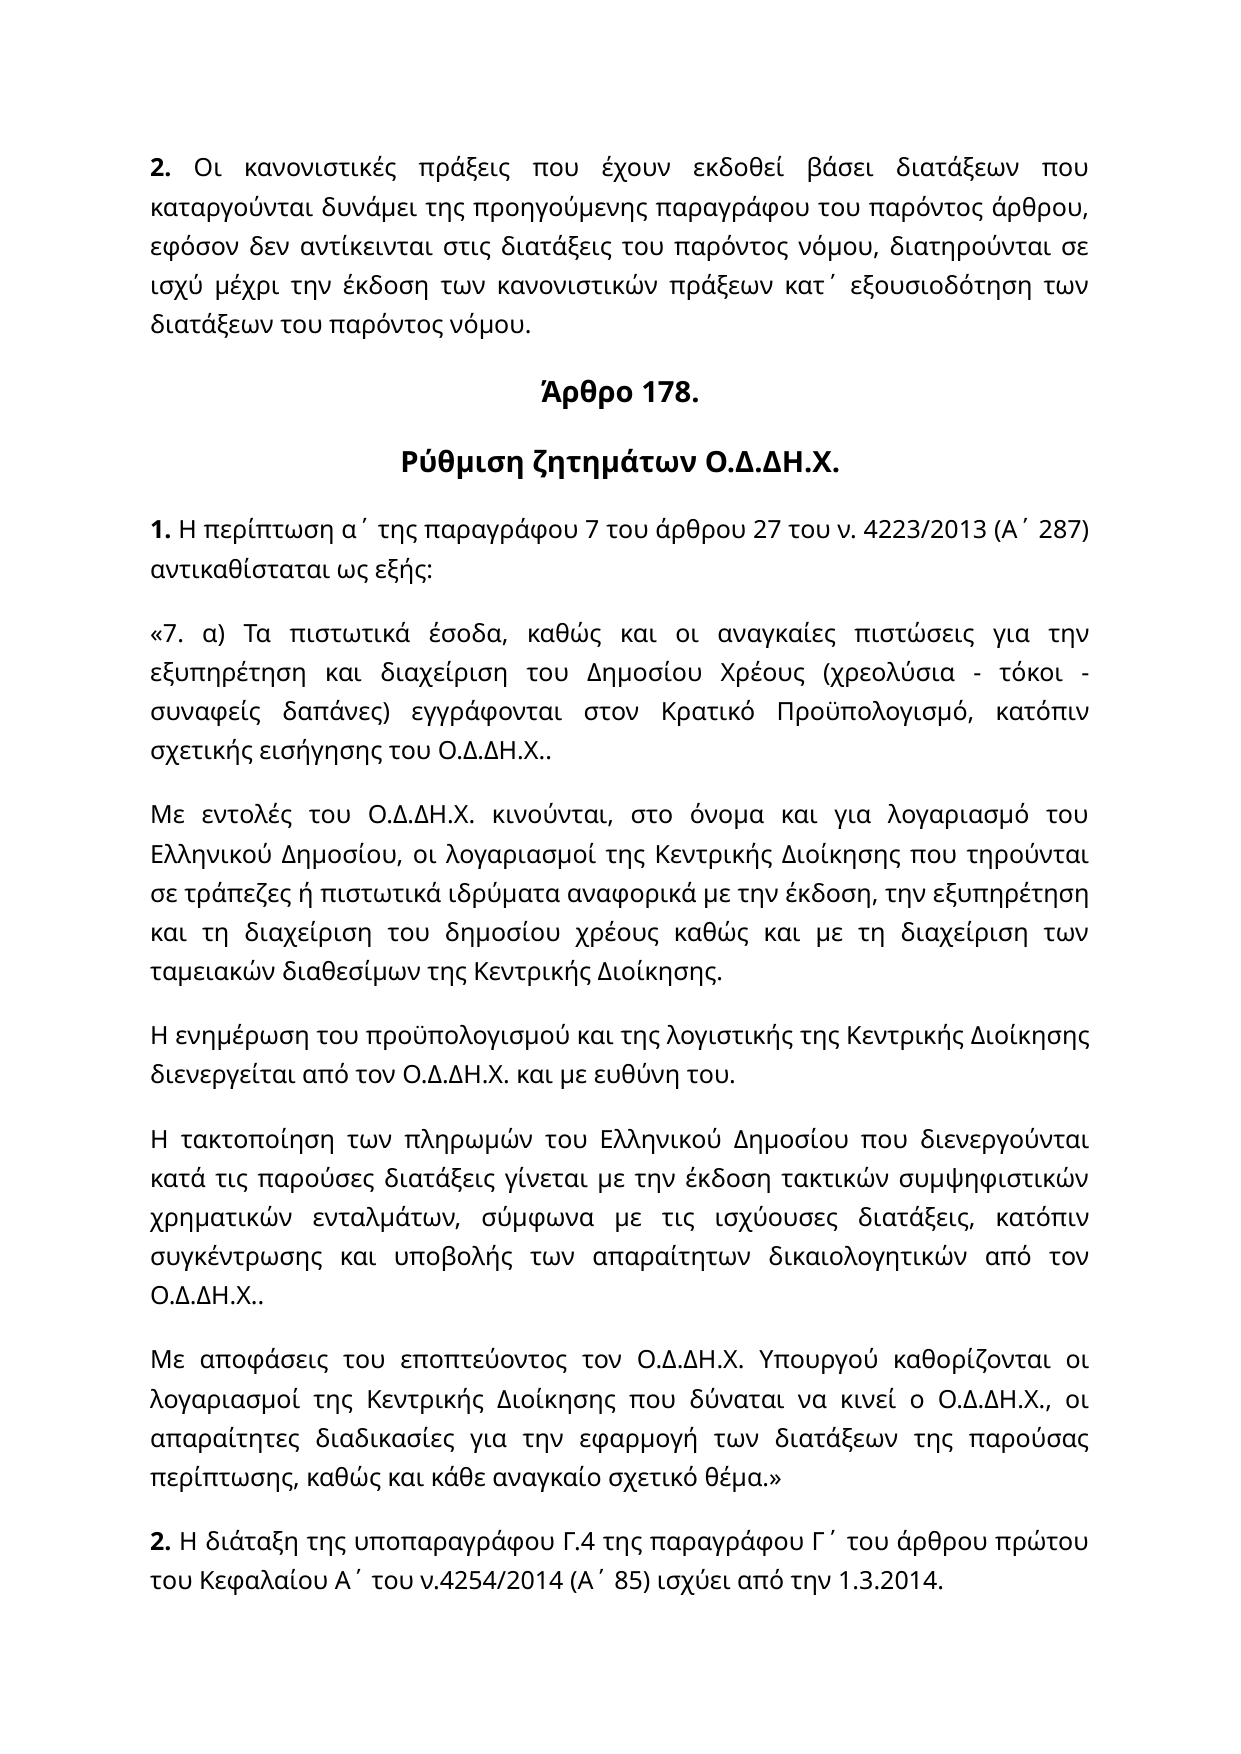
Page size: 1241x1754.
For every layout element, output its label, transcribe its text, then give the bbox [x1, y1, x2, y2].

text Η ενημέρωση του προϋπολογισμού και της λογιστικής της Κεντρικής Διοίκησης διενεργείται από τον Ο.Δ.ΔΗ.Χ. και με ευθύνη του. [150, 1018, 1090, 1091]
subtitle Ρύθμιση ζητημάτων Ο.Δ.ΔΗ.Χ. [150, 441, 1090, 481]
text 2. Οι κανονιστικές πράξεις που έχουν εκδοθεί βάσει διατάξεων που καταργούνται δυνάμει της προηγούμενης παραγράφου του παρόντος άρθρου, εφόσον δεν αντίκεινται στις διατάξεις του παρόντος νόμου, διατηρούνται σε ισχύ μέχρι την έκδοση των κανονιστικών πράξεων κατ΄ εξουσιοδότηση των διατάξεων του παρόντος νόμου. [150, 150, 1090, 341]
text «7. α) Τα πιστωτικά έσοδα, καθώς και οι αναγκαίες πιστώσεις για την εξυπηρέτηση και διαχείριση του Δημοσίου Χρέους (χρεολύσια - τόκοι - συναφείς δαπάνες) εγγράφονται στον Κρατικό Προϋπολογισμό, κατόπιν σχετικής εισήγησης του Ο.Δ.ΔΗ.Χ.. [150, 615, 1090, 767]
text Με εντολές του Ο.Δ.ΔΗ.Χ. κινούνται, στο όνομα και για λογαριασμό του Ελληνικού Δημοσίου, οι λογαριασμοί της Κεντρικής Διοίκησης που τηρούνται σε τράπεζες ή πιστωτικά ιδρύματα αναφορικά με την έκδοση, την εξυπηρέτηση και τη διαχείριση του δημοσίου χρέους καθώς και με τη διαχείριση των ταμειακών διαθεσίμων της Κεντρικής Διοίκησης. [150, 797, 1090, 988]
subtitle Άρθρο 178. [150, 371, 1090, 411]
text Με αποφάσεις του εποπτεύοντος τον Ο.Δ.ΔΗ.Χ. Υπουργού καθορίζονται οι λογαριασμοί της Κεντρικής Διοίκησης που δύναται να κινεί ο Ο.Δ.ΔΗ.Χ., οι απαραίτητες διαδικασίες για την εφαρμογή των διατάξεων της παρούσας περίπτωσης, καθώς και κάθε αναγκαίο σχετικό θέμα.» [150, 1342, 1090, 1494]
text 1. Η περίπτωση α΄ της παραγράφου 7 του άρθρου 27 του ν. 4223/2013 (Α΄ 287) αντικαθίσταται ως εξής: [150, 512, 1090, 585]
text Η τακτοποίηση των πληρωμών του Ελληνικού Δημοσίου που διενεργούνται κατά τις παρούσες διατάξεις γίνεται με την έκδοση τακτικών συμψηφιστικών χρηματικών ενταλμάτων, σύμφωνα με τις ισχύουσες διατάξεις, κατόπιν συγκέντρωσης και υποβολής των απαραίτητων δικαιολογητικών από τον Ο.Δ.ΔΗ.Χ.. [150, 1121, 1090, 1312]
text 2. Η διάταξη της υποπαραγράφου Γ.4 της παραγράφου Γ΄ του άρθρου πρώτου του Κεφαλαίου Α΄ του ν.4254/2014 (Α΄ 85) ισχύει από την 1.3.2014. [150, 1524, 1090, 1597]
